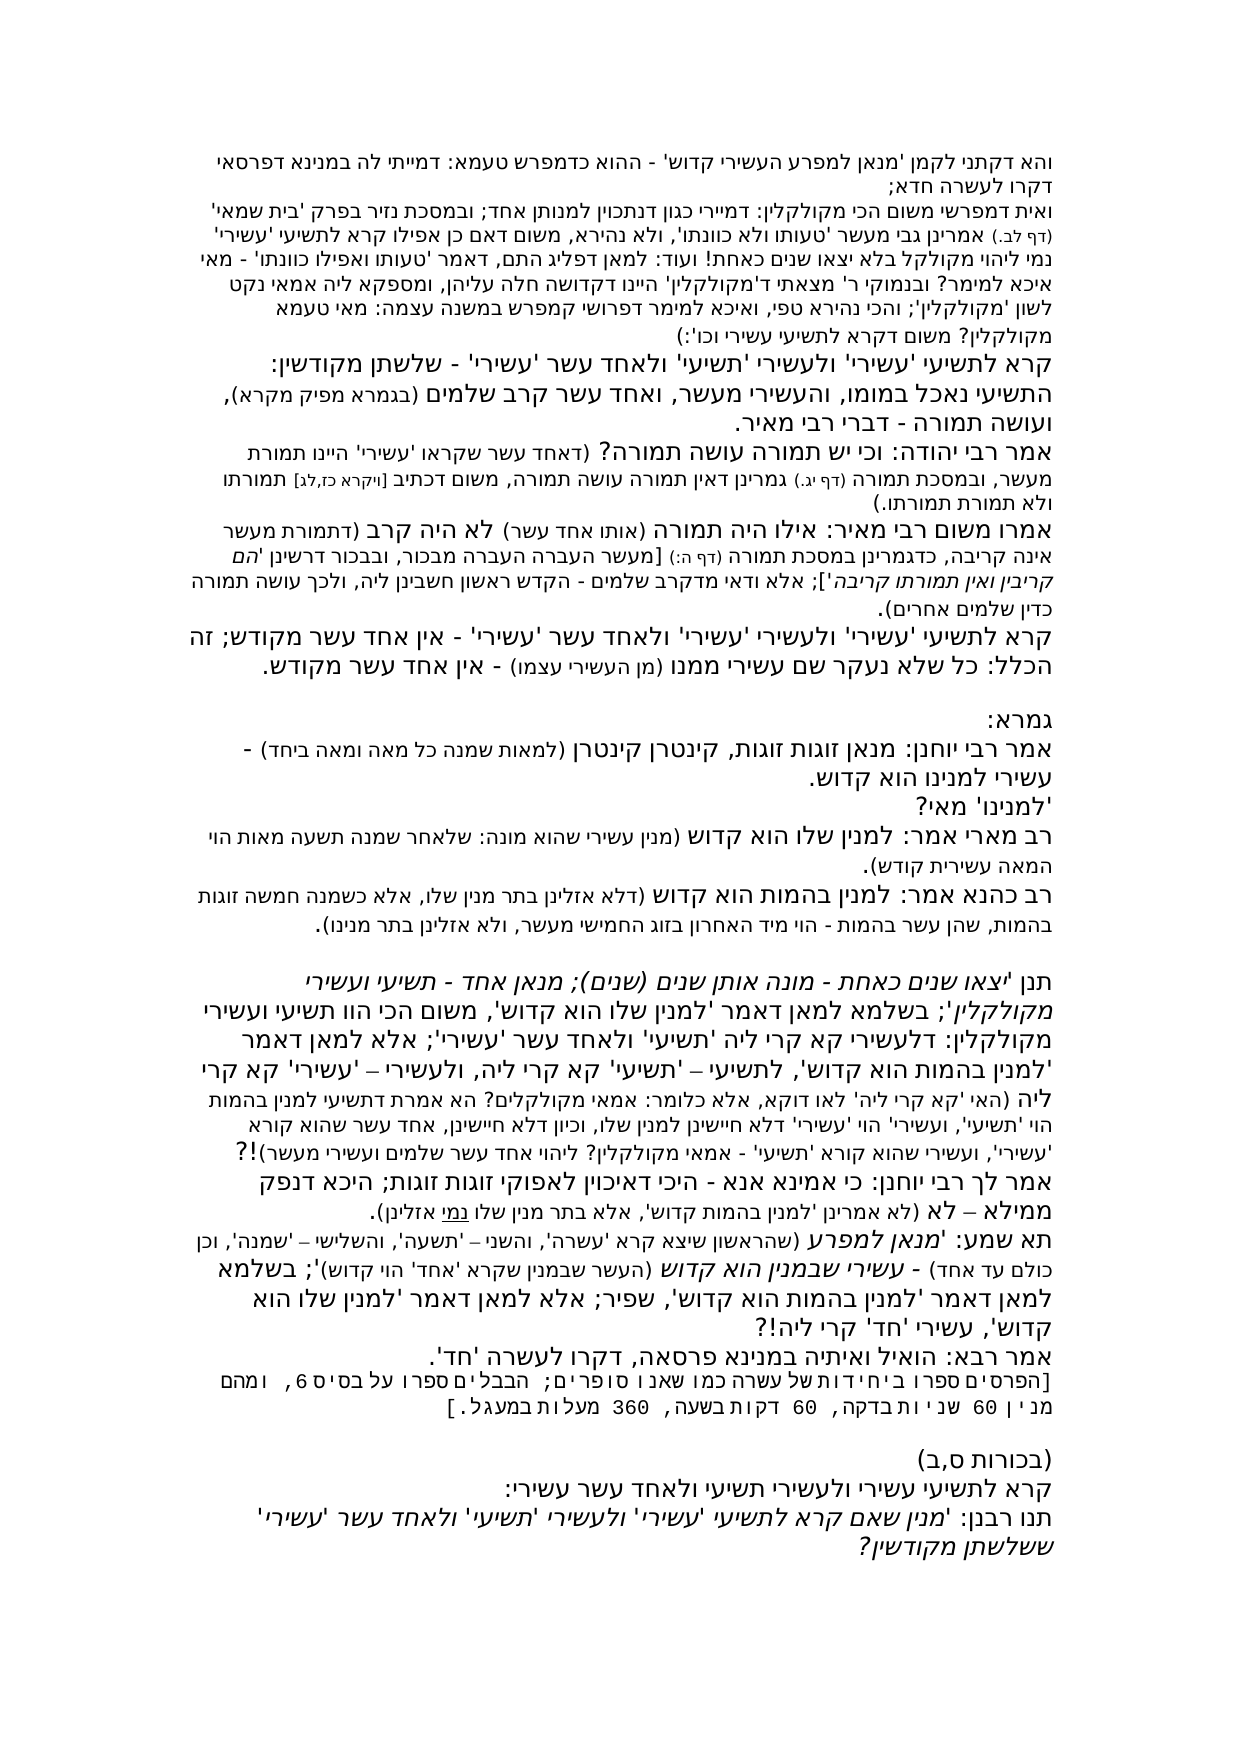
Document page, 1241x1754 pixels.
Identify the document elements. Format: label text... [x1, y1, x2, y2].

text תא שמע: 'מנאן למפרע (שהראשון שיצא קרא 'עשרה', והשני – 'תשעה', והשלישי – 'שמנה', וכן כולם עד אחד) - עשירי שבמנין הוא קדוש (העשר שבמנין שקרא 'אחד' הוי קדוש)'; בשלמא למאן דאמר 'למנין בהמות הוא קדוש', שפיר; אלא למאן דאמר 'למנין שלו הוא קדוש', עשירי 'חד' קרי ליה!? [187, 1225, 1053, 1342]
text [הפרסים ספרו ביחידות של עשרה כמו שאנו סופרים; הבבלים ספרו על בסיס 6, ומהם מנין 60 שניות בדקה, 60 דקות בשעה, 360 מעלות במעגל.] [187, 1371, 1053, 1421]
text 'למנינו' מאי? [187, 792, 1053, 822]
text אמרו משום רבי מאיר: אילו היה תמורה (אותו אחד עשר) לא היה קרב (דתמורת מעשר אינה קריבה, כדגמרינן במסכת תמורה (דף ה:) [מעשר העברה העברה מבכור, ובבכור דרשינן 'הם קריבין ואין תמורתו קריבה']; אלא ודאי מדקרב שלמים - הקדש ראשון חשבינן ליה, ולכך עושה תמורה כדין שלמים אחרים). [187, 515, 1053, 622]
text אמר לך רבי יוחנן: כי אמינא אנא - היכי דאיכוין לאפוקי זוגות זוגות; היכא דנפק ממילא – לא (לא אמרינן 'למנין בהמות קדוש', אלא בתר מנין שלו נמי אזלינן). [187, 1167, 1053, 1225]
text גמרא: [187, 705, 1053, 734]
text קרא לתשיעי 'עשירי' ולעשירי 'תשיעי' ולאחד עשר 'עשירי' - שלשתן מקודשין: התשיעי נאכל במומו, והעשירי מעשר, ואחד עשר קרב שלמים (בגמרא מפיק מקרא), ועושה תמורה - דברי רבי מאיר. [187, 349, 1053, 437]
text תנו רבנן: 'מנין שאם קרא לתשיעי 'עשירי' ולעשירי 'תשיעי' ולאחד עשר 'עשירי' ששלשתן מקודשין? [187, 1503, 1053, 1562]
text קרא לתשיעי עשירי ולעשירי תשיעי ולאחד עשר עשירי: [187, 1474, 1053, 1503]
text תנן 'יצאו שנים כאחת - מונה אותן שנים (שנים); מנאן אחד - תשיעי ועשירי מקולקלין'; בשלמא למאן דאמר 'למנין שלו הוא קדוש', משום הכי הוו תשיעי ועשירי מקולקלין: דלעשירי קא קרי ליה 'תשיעי' ולאחד עשר 'עשירי'; אלא למאן דאמר 'למנין בהמות הוא קדוש', לתשיעי – 'תשיעי' קא קרי ליה, ולעשירי – 'עשירי' קא קרי ליה (האי 'קא קרי ליה' לאו דוקא, אלא כלומר: אמאי מקולקלים? הא אמרת דתשיעי למנין בהמות הוי 'תשיעי', ועשירי' הוי 'עשירי' דלא חיישינן למנין שלו, וכיון דלא חיישינן, אחד עשר שהוא קורא 'עשירי', ועשירי שהוא קורא 'תשיעי' - אמאי מקולקלין? ליהוי אחד עשר שלמים ועשירי מעשר)!? [187, 967, 1053, 1167]
text רב מארי אמר: למנין שלו הוא קדוש (מנין עשירי שהוא מונה: שלאחר שמנה תשעה מאות הוי המאה עשירית קודש). [187, 822, 1053, 880]
text (בכורות ס,ב) [187, 1445, 1053, 1474]
text קרא לתשיעי 'עשירי' ולעשירי 'עשירי' ולאחד עשר 'עשירי' - אין אחד עשר מקודש; זה הכלל: כל שלא נעקר שם עשירי ממנו (מן העשירי עצמו) - אין אחד עשר מקודש. [187, 622, 1053, 681]
text אמר רבא: הואיל ואיתיה במנינא פרסאה, דקרו לעשרה 'חד'. [187, 1342, 1053, 1371]
text ואית דמפרשי משום הכי מקולקלין: דמיירי כגון דנתכוין למנותן אחד; ובמסכת נזיר בפרק 'בית שמאי' (דף לב.) אמרינן גבי מעשר 'טעותו ולא כוונתו', ולא נהירא, משום דאם כן אפילו קרא לתשיעי 'עשירי' נמי ליהוי מקולקל בלא יצאו שנים כאחת! ועוד: למאן דפליג התם, דאמר 'טעותו ואפילו כוונתו' - מאי איכא למימר? ובנמוקי ר' מצאתי ד'מקולקלין' היינו דקדושה חלה עליהן, ומספקא ליה אמאי נקט לשון 'מקולקלין'; והכי נהירא טפי, ואיכא למימר דפרושי קמפרש במשנה עצמה: מאי טעמא מקולקלין? משום דקרא לתשיעי עשירי וכו':) [187, 199, 1053, 349]
text והא דקתני לקמן 'מנאן למפרע העשירי קדוש' - ההוא כדמפרש טעמא: דמייתי לה במנינא דפרסאי דקרו לעשרה חדא; [187, 150, 1053, 199]
text אמר רבי יהודה: וכי יש תמורה עושה תמורה? (דאחד עשר שקראו 'עשירי' היינו תמורת מעשר, ובמסכת תמורה (דף יג.) גמרינן דאין תמורה עושה תמורה, משום דכתיב [ויקרא כז,לג] תמורתו ולא תמורת תמורתו.) [187, 437, 1053, 515]
text אמר רבי יוחנן: מנאן זוגות זוגות, קינטרן קינטרן (למאות שמנה כל מאה ומאה ביחד) - עשירי למנינו הוא קדוש. [187, 734, 1053, 792]
text רב כהנא אמר: למנין בהמות הוא קדוש (דלא אזלינן בתר מנין שלו, אלא כשמנה חמשה זוגות בהמות, שהן עשר בהמות - הוי מיד האחרון בזוג החמישי מעשר, ולא אזלינן בתר מנינו). [187, 880, 1053, 938]
